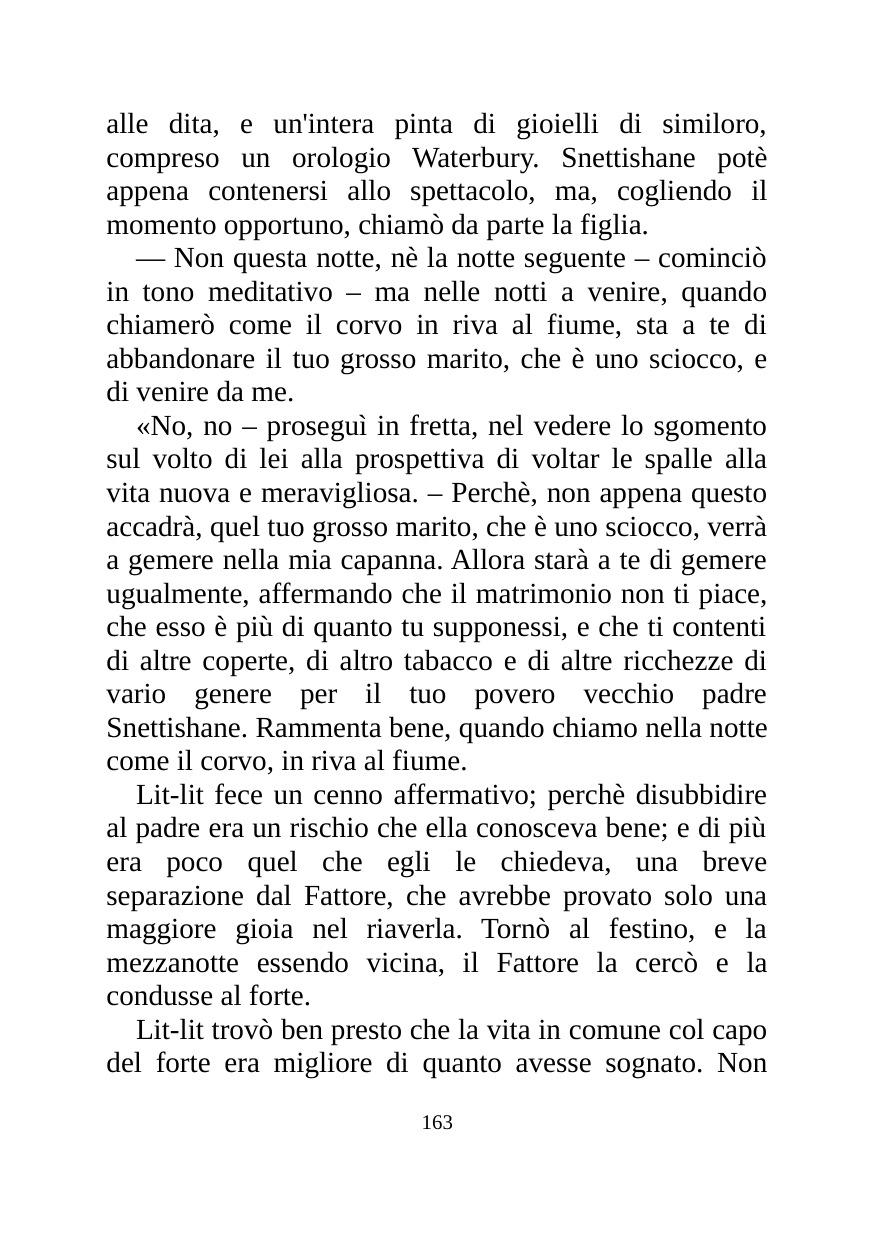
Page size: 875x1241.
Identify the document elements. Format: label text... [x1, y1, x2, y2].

text Lit-lit fece un cenno affermativo; perchè disubbidire al padre era un rischio che ella conosceva bene; e di più era poco quel che egli le chiedeva, una breve separazione dal Fattore, che avrebbe provato solo una maggiore gioia nel riaverla. Tornò al festino, e la mezzanotte essendo vicina, il Fattore la cercò e la condusse al forte. [106, 777, 768, 1012]
text — Non questa notte, nè la notte seguente – cominciò in tono meditativo – ma nelle notti a venire, quando chiamerò come il corvo in riva al fiume, sta a te di abbandonare il tuo grosso marito, che è uno sciocco, e di venire da me. [106, 240, 768, 408]
text «No, no – proseguì in fretta, nel vedere lo sgomento sul volto di lei alla prospettiva di voltar le spalle alla vita nuova e meravigliosa. – Perchè, non appena questo accadrà, quel tuo grosso marito, che è uno sciocco, verrà a gemere nella mia capanna. Allora starà a te di gemere ugualmente, affermando che il matrimonio non ti piace, che esso è più di quanto tu supponessi, e che ti contenti di altre coperte, di altro tabacco e di altre ricchezze di vario genere per il tuo povero vecchio padre Snettishane. Rammenta bene, quando chiamo nella notte come il corvo, in riva al fiume. [106, 408, 768, 777]
text Lit-lit trovò ben presto che la vita in comune col capo del forte era migliore di quanto avesse sognato. Non [106, 1012, 768, 1079]
text alle dita, e un'intera pinta di gioielli di similoro, compreso un orologio Waterbury. Snettishane potè appena contenersi allo spettacolo, ma, cogliendo il momento opportuno, chiamò da parte la figlia. [106, 106, 768, 240]
